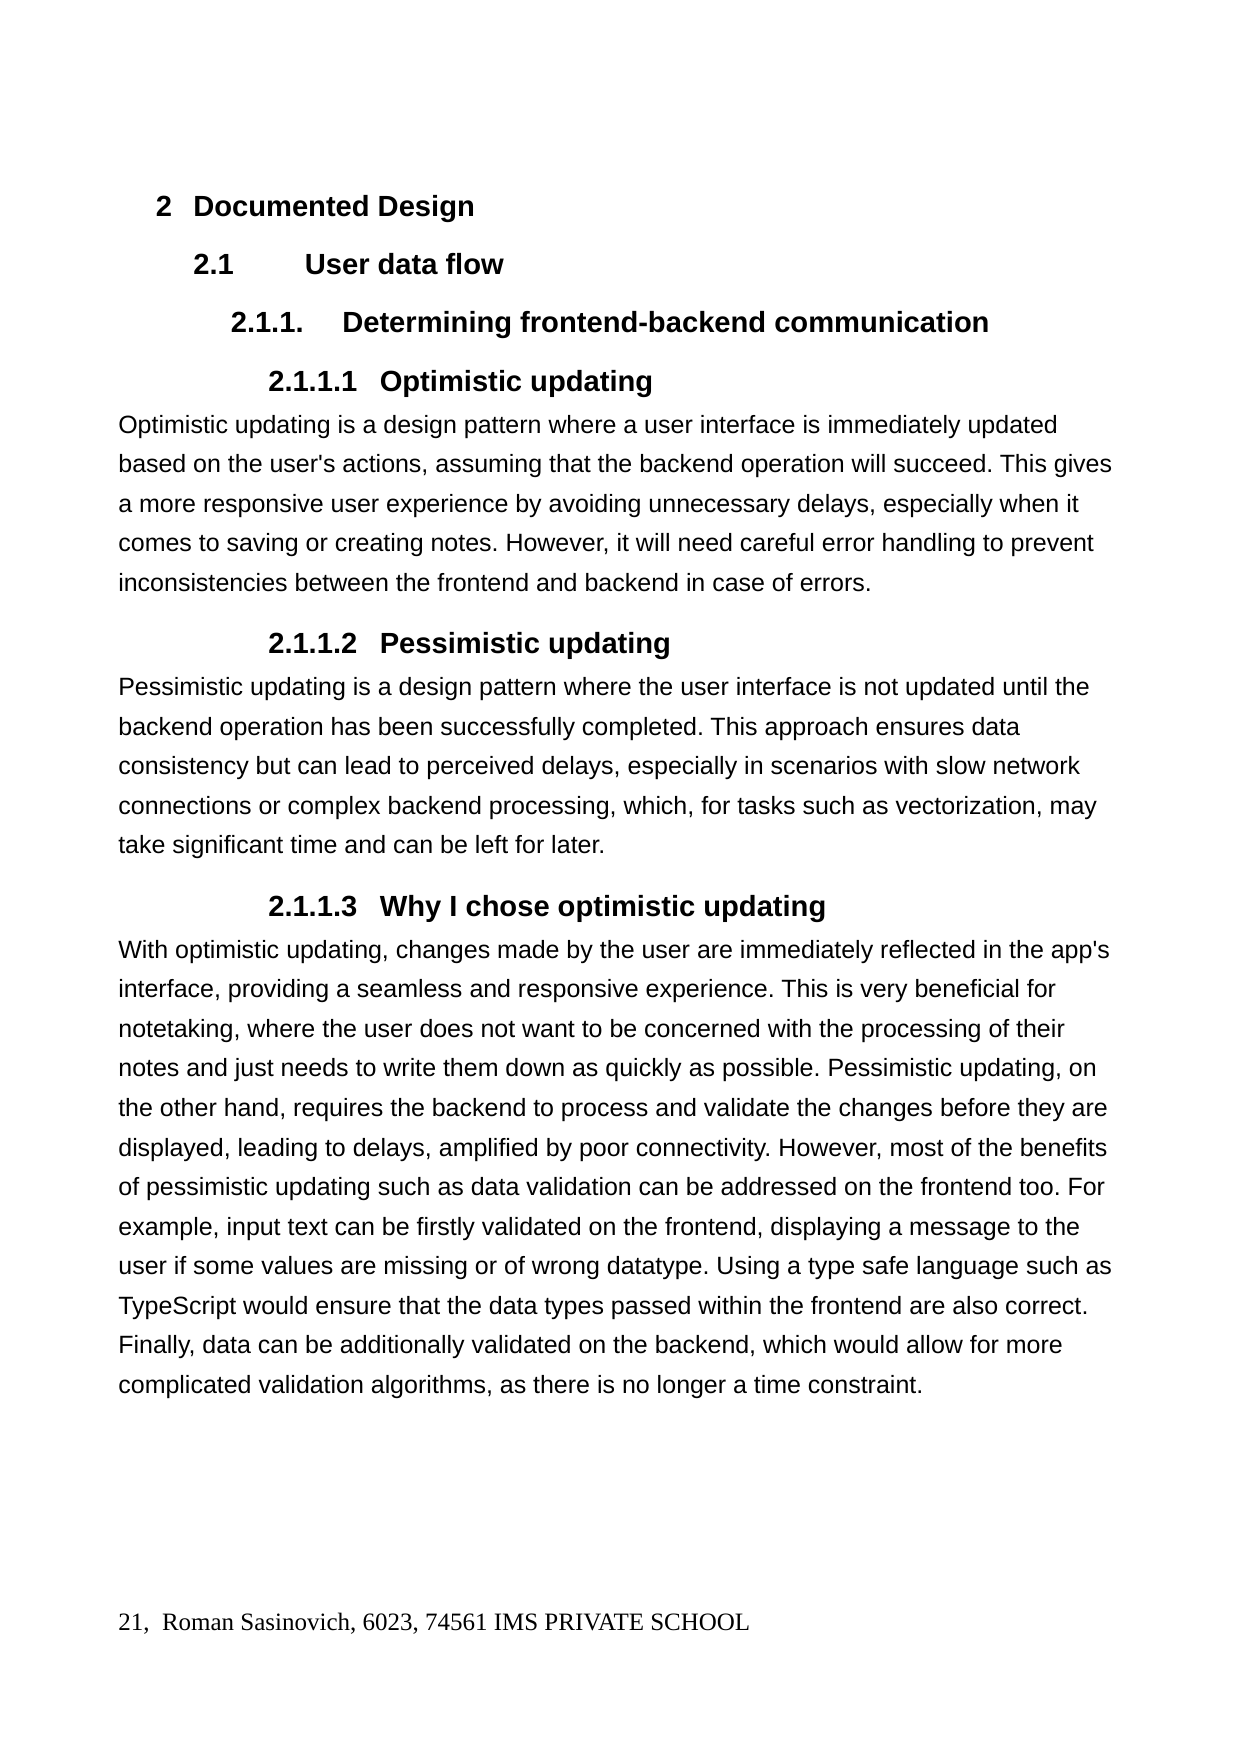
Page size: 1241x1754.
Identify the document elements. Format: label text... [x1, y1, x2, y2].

subtitle User data flow [193, 247, 1122, 281]
list Optimistic updating is a design pattern where a user interface is immediately updated based on the user's actions, assuming that the backend operation will succeed. This gives a more responsive user experience by avoiding unnecessary delays, especially when it comes to saving or creating notes. However, it will need careful error handling to prevent inconsistencies between the frontend and backend in case of errors. [118, 410, 1122, 597]
subtitle Pessimistic updating [268, 626, 1122, 660]
subtitle Determining frontend-backend communication [231, 305, 1122, 339]
subtitle Why I chose optimistic updating [268, 889, 1122, 922]
list With optimistic updating, changes made by the user are immediately reflected in the app's interface, providing a seamless and responsive experience. This is very beneficial for notetaking, where the user does not want to be concerned with the processing of their notes and just needs to write them down as quickly as possible. Pessimistic updating, on the other hand, requires the backend to process and validate the changes before they are displayed, leading to delays, amplified by poor connectivity. However, most of the benefits of pessimistic updating such as data validation can be addressed on the frontend too. For example, input text can be firstly validated on the frontend, displaying a message to the user if some values are missing or of wrong datatype. Using a type safe language such as TypeScript would ensure that the data types passed within the frontend are also correct. Finally, data can be additionally validated on the backend, which would allow for more complicated validation algorithms, as there is no longer a time constraint. [118, 935, 1122, 1399]
list Pessimistic updating is a design pattern where the user interface is not updated until the backend operation has been successfully completed. This approach ensures data consistency but can lead to perceived delays, especially in scenarios with slow network connections or complex backend processing, which, for tasks such as vectorization, may take significant time and can be left for later. [118, 672, 1122, 859]
subtitle Optimistic updating [268, 364, 1122, 397]
subtitle Documented Design [156, 189, 1122, 222]
